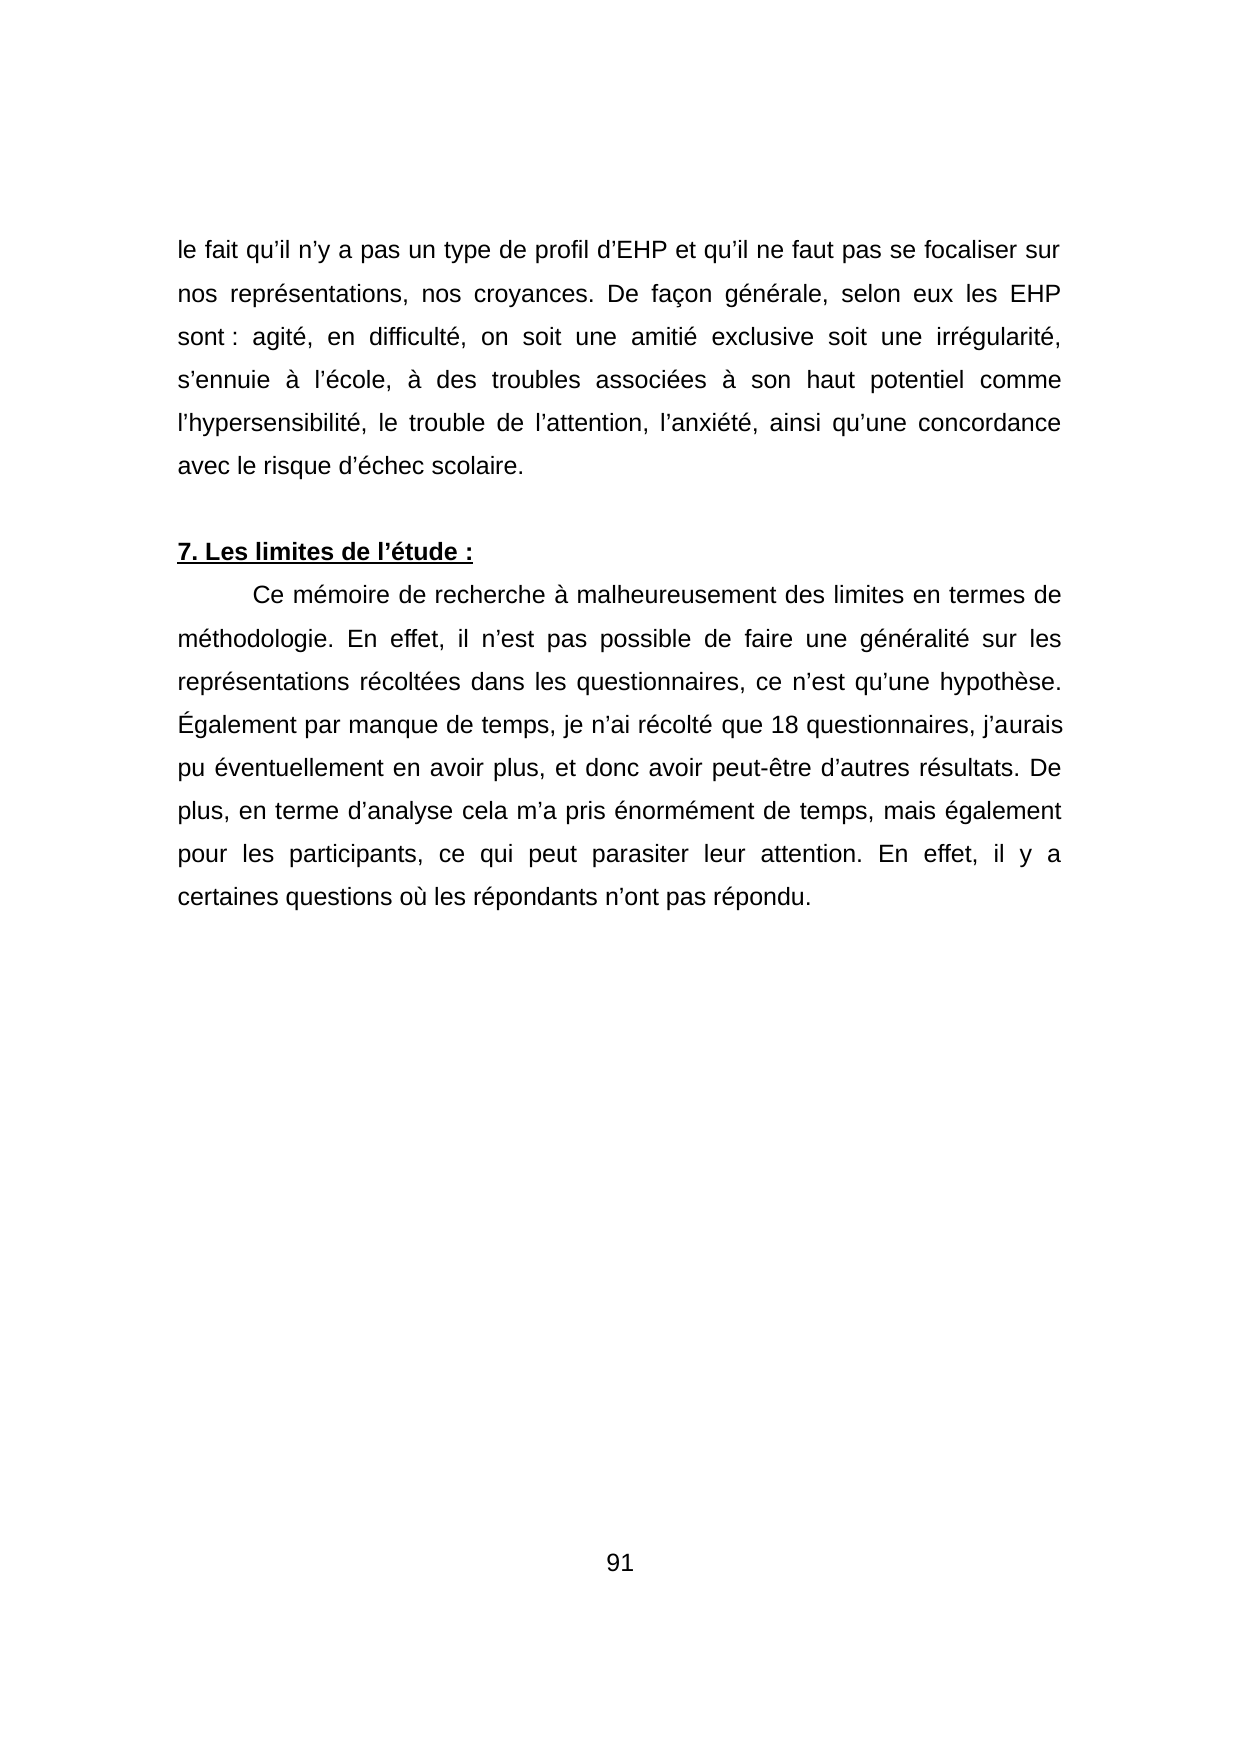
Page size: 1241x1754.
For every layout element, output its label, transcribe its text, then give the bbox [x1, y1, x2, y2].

text le fait qu’il n’y a pas un type de profil d’EHP et qu’il ne faut pas se focaliser sur nos représentations, nos croyances. De façon générale, selon eux les EHP sont : agité, en difficulté, on soit une amitié exclusive soit une irrégularité, s’ennuie à l’école, à des troubles associées à son haut potentiel comme l’hypersensibilité, le trouble de l’attention, l’anxiété, ainsi qu’une concordance avec le risque d’échec scolaire. [177, 235, 1063, 480]
text 7. Les limites de l’étude : [177, 537, 1063, 566]
text Ce mémoire de recherche à malheureusement des limites en termes de méthodologie. En effet, il n’est pas possible de faire une généralité sur les représentations récoltées dans les questionnaires, ce n’est qu’une hypothèse. Également par manque de temps, je n’ai récolté que 18 questionnaires, j’aurais pu éventuellement en avoir plus, et donc avoir peut-être d’autres résultats. De plus, en terme d’analyse cela m’a pris énormément de temps, mais également pour les participants, ce qui peut parasiter leur attention. En effet, il y a certaines questions où les répondants n’ont pas répondu. [177, 580, 1063, 911]
